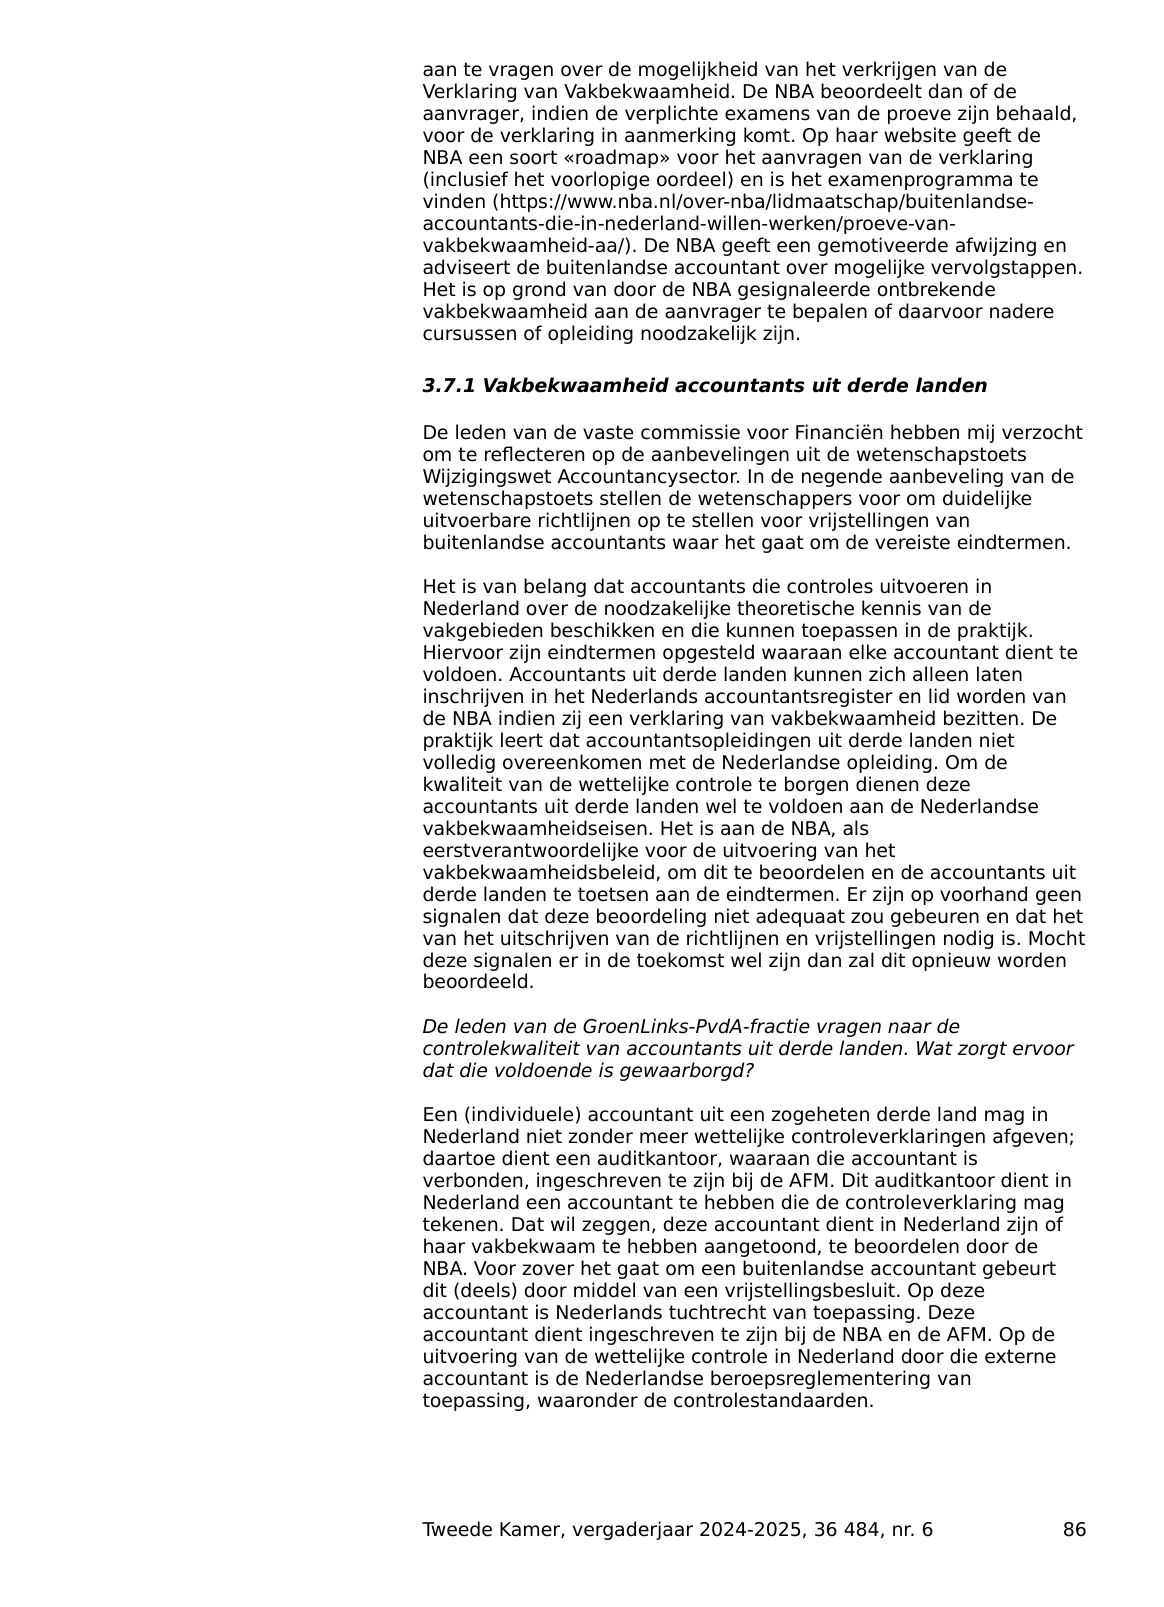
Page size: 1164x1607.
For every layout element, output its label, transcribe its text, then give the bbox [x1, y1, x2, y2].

text aan te vragen over de mogelijkheid van het verkrijgen van de Verklaring van Vakbekwaamheid. De NBA beoordeelt dan of de aanvrager, indien de verplichte examens van de proeve zijn behaald, voor de verklaring in aanmerking komt. Op haar website geeft de NBA een soort «roadmap» voor het aanvragen van de verklaring (inclusief het voorlopige oordeel) en is het examenprogramma te vinden (https://www.nba.nl/over-nba/lidmaatschap/buitenlandse-accountants-die-in-nederland-willen-werken/proeve-van-vakbekwaamheid-aa/). De NBA geeft een gemotiveerde afwijzing en adviseert de buitenlandse accountant over mogelijke vervolgstappen. Het is op grond van door de NBA gesignaleerde ontbrekende vakbekwaamheid aan de aanvrager te bepalen of daarvoor nadere cursussen of opleiding noodzakelijk zijn. [422, 59, 1087, 345]
text De leden van de GroenLinks-PvdA-fractie vragen naar de controlekwaliteit van accountants uit derde landen. Wat zorgt ervoor dat die voldoende is gewaarborgd? [422, 1016, 1087, 1082]
text Het is van belang dat accountants die controles uitvoeren in Nederland over de noodzakelijke theoretische kennis van de vakgebieden beschikken en die kunnen toepassen in de praktijk. Hiervoor zijn eindtermen opgesteld waaraan elke accountant dient te voldoen. Accountants uit derde landen kunnen zich alleen laten inschrijven in het Nederlands accountantsregister en lid worden van de NBA indien zij een verklaring van vakbekwaamheid bezitten. De praktijk leert dat accountantsopleidingen uit derde landen niet volledig overeenkomen met de Nederlandse opleiding. Om de kwaliteit van de wettelijke controle te borgen dienen deze accountants uit derde landen wel te voldoen aan de Nederlandse vakbekwaamheidseisen. Het is aan de NBA, als eerstverantwoordelijke voor de uitvoering van het vakbekwaamheidsbeleid, om dit te beoordelen en de accountants uit derde landen te toetsen aan de eindtermen. Er zijn op voorhand geen signalen dat deze beoordeling niet adequaat zou gebeuren en dat het van het uitschrijven van de richtlijnen en vrijstellingen nodig is. Mocht deze signalen er in de toekomst wel zijn dan zal dit opnieuw worden beoordeeld. [422, 576, 1087, 993]
subtitle 3.7.1 Vakbekwaamheid accountants uit derde landen [422, 375, 1087, 397]
text Een (individuele) accountant uit een zogeheten derde land mag in Nederland niet zonder meer wettelijke controleverklaringen afgeven; daartoe dient een auditkantoor, waaraan die accountant is verbonden, ingeschreven te zijn bij de AFM. Dit auditkantoor dient in Nederland een accountant te hebben die de controleverklaring mag tekenen. Dat wil zeggen, deze accountant dient in Nederland zijn of haar vakbekwaam te hebben aangetoond, te beoordelen door de NBA. Voor zover het gaat om een buitenlandse accountant gebeurt dit (deels) door middel van een vrijstellingsbesluit. Op deze accountant is Nederlands tuchtrecht van toepassing. Deze accountant dient ingeschreven te zijn bij de NBA en de AFM. Op de uitvoering van de wettelijke controle in Nederland door die externe accountant is de Nederlandse beroepsreglementering van toepassing, waaronder de controlestandaarden. [422, 1104, 1087, 1411]
text De leden van de vaste commissie voor Financiën hebben mij verzocht om te reflecteren op de aanbevelingen uit de wetenschapstoets Wijzigingswet Accountancysector. In de negende aanbeveling van de wetenschapstoets stellen de wetenschappers voor om duidelijke uitvoerbare richtlijnen op te stellen voor vrijstellingen van buitenlandse accountants waar het gaat om de vereiste eindtermen. [422, 422, 1087, 554]
